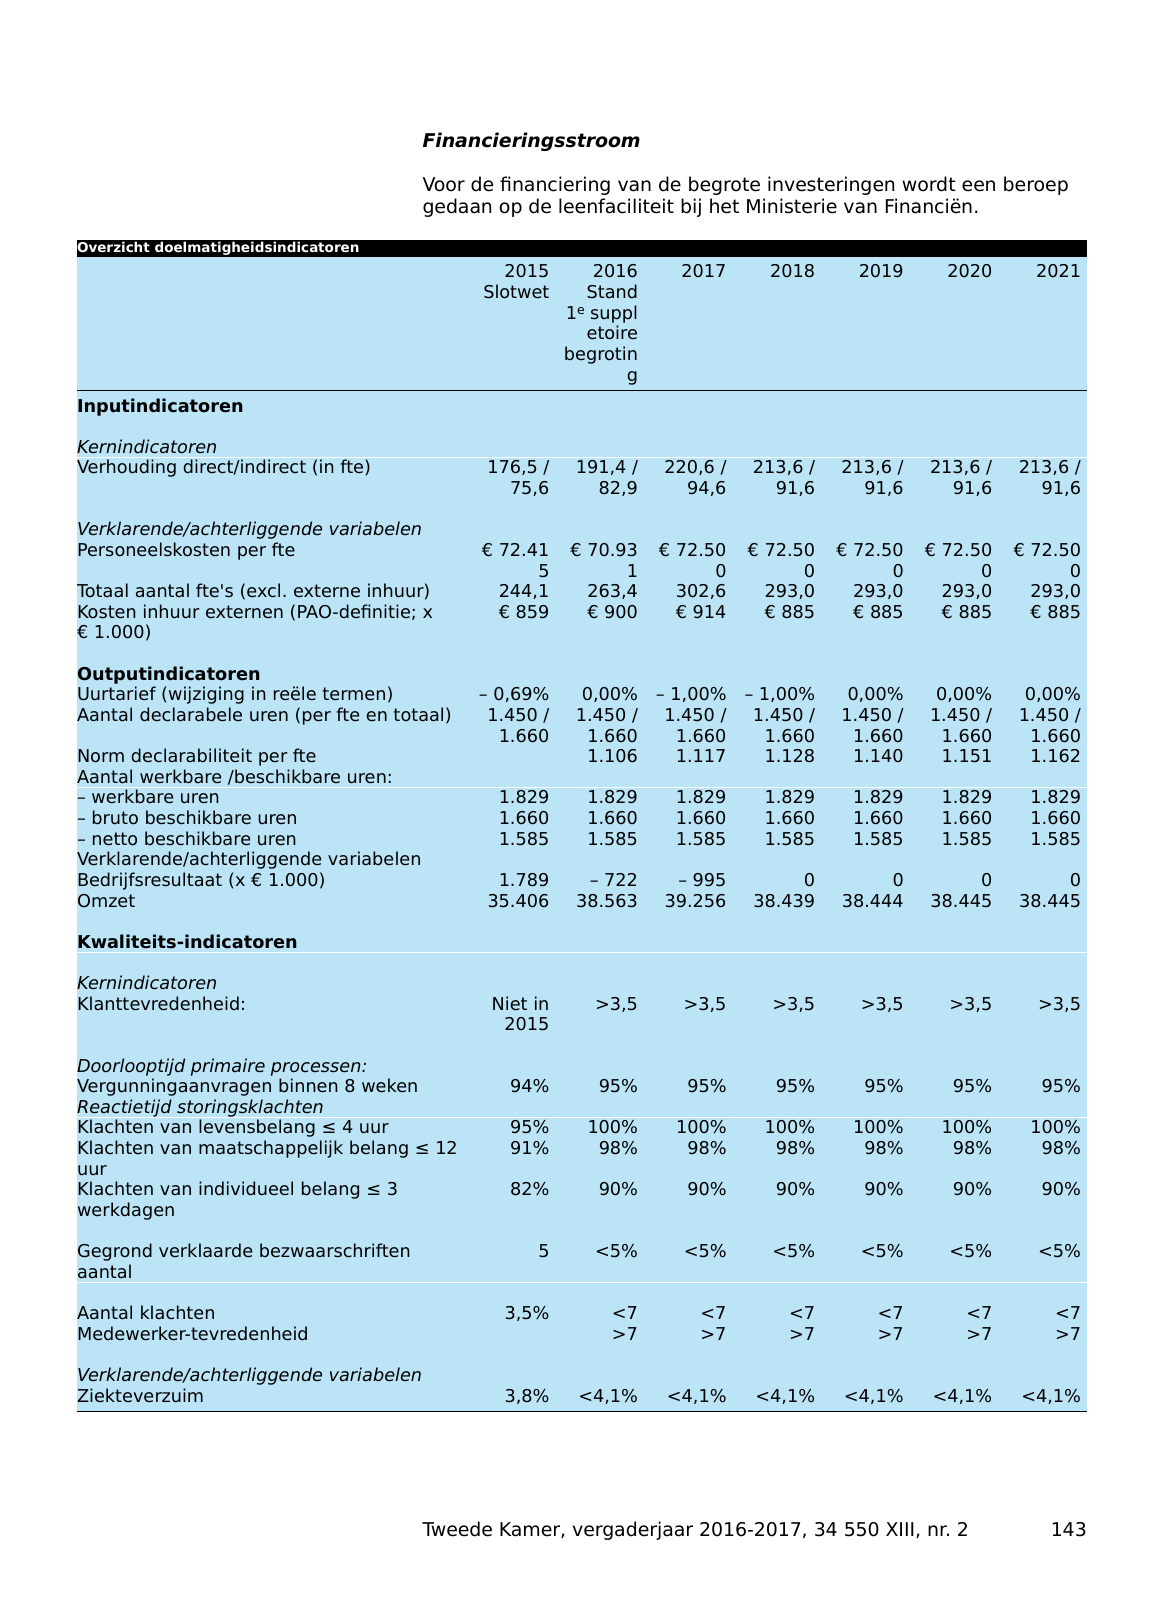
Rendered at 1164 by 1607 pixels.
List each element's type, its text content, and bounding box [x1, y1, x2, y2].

table_cell 2017 [644, 257, 732, 390]
table_cell [466, 416, 555, 437]
table_cell € 885 [909, 602, 998, 643]
table_cell 95% [998, 1076, 1087, 1097]
table_cell [732, 1365, 821, 1386]
table_cell 1.585 [821, 829, 909, 849]
table_cell 1.829 [644, 788, 732, 808]
table_cell Medewerker-tevredenheid [77, 1324, 466, 1344]
table_cell [555, 767, 644, 787]
table_cell [998, 911, 1087, 932]
table_cell 2021 [998, 257, 1087, 390]
table_cell [732, 953, 821, 973]
table_cell 90% [644, 1179, 732, 1221]
table_cell 95% [732, 1076, 821, 1097]
table_cell Verklarende/achterliggende variabelen [77, 849, 466, 870]
table_cell [77, 416, 466, 437]
table_cell 213,6 / 91,6 [909, 458, 998, 499]
table_cell <5% [909, 1241, 998, 1282]
table_cell <5% [644, 1241, 732, 1282]
table_cell [77, 499, 466, 519]
table_cell <7 [732, 1303, 821, 1324]
table_cell [998, 1056, 1087, 1076]
table_cell 1.829 [909, 788, 998, 808]
table_cell [821, 437, 909, 457]
table_cell – 722 [555, 870, 644, 891]
table_cell [644, 643, 732, 664]
table_cell 98% [732, 1138, 821, 1179]
table_cell [821, 1283, 909, 1303]
table_cell [555, 416, 644, 437]
table_cell – netto beschikbare uren [77, 829, 466, 849]
table_cell >3,5 [732, 994, 821, 1035]
table_cell [909, 1097, 998, 1117]
table_cell 100% [732, 1118, 821, 1138]
table_cell 90% [998, 1179, 1087, 1221]
table_cell Aantal werkbare /beschikbare uren: [77, 767, 466, 787]
table_cell 39.256 [644, 891, 732, 911]
table_cell [555, 664, 644, 684]
table_cell – 1,00% [732, 684, 821, 705]
table_cell 5 [466, 1241, 555, 1282]
table_cell [732, 643, 821, 664]
table_cell [644, 1365, 732, 1386]
table_cell [466, 1344, 555, 1365]
table_cell Reactietijd storingsklachten [77, 1097, 466, 1117]
table_cell [909, 1221, 998, 1241]
table_cell [466, 1221, 555, 1241]
table_cell [821, 391, 909, 416]
table_cell Personeelskosten per fte [77, 540, 466, 581]
table_cell >3,5 [909, 994, 998, 1035]
table_cell – 1,00% [644, 684, 732, 705]
table_cell <4,1% [644, 1386, 732, 1411]
table_cell Verklarende/achterliggende variabelen [77, 1365, 466, 1386]
table_cell [644, 416, 732, 437]
table_cell [909, 391, 998, 416]
table_cell Klachten van levensbelang ≤ 4 uur [77, 1118, 466, 1138]
table_cell [732, 1097, 821, 1117]
table_cell 98% [644, 1138, 732, 1179]
table_cell [821, 932, 909, 952]
table_cell 35.406 [466, 891, 555, 911]
table_cell [466, 1365, 555, 1386]
table_cell [466, 643, 555, 664]
table_cell [909, 767, 998, 787]
table_cell € 859 [466, 602, 555, 643]
table_cell [77, 1221, 466, 1241]
table_cell [732, 911, 821, 932]
table_cell 95% [555, 1076, 644, 1097]
table_cell [555, 391, 644, 416]
table_cell 1.151 [909, 746, 998, 767]
table_cell 1.585 [644, 829, 732, 849]
table_cell >3,5 [555, 994, 644, 1035]
table_cell >3,5 [644, 994, 732, 1035]
table_cell Verklarende/achterliggende variabelen [77, 519, 466, 540]
table_cell [732, 1221, 821, 1241]
table_cell € 885 [998, 602, 1087, 643]
table_cell [909, 643, 998, 664]
table_cell <4,1% [821, 1386, 909, 1411]
table_cell [732, 1056, 821, 1076]
table_cell >7 [555, 1324, 644, 1344]
table_cell – werkbare uren [77, 788, 466, 808]
table_cell [998, 643, 1087, 664]
table_cell [732, 664, 821, 684]
table_cell 38.445 [909, 891, 998, 911]
table_cell [555, 849, 644, 870]
table_cell 1.128 [732, 746, 821, 767]
table_cell >7 [644, 1324, 732, 1344]
table_cell Aantal declarabele uren (per fte en totaal) [77, 705, 466, 746]
table_cell 91% [466, 1138, 555, 1179]
table_cell [466, 953, 555, 973]
table_cell [466, 746, 555, 767]
table_cell 1.660 [821, 808, 909, 829]
table_cell 2016 Stand 1e suppletoire begroting [555, 257, 644, 390]
table_cell <4,1% [555, 1386, 644, 1411]
table_cell Uurtarief (wijziging in reële termen) [77, 684, 466, 705]
table_cell 95% [909, 1076, 998, 1097]
table_cell – 0,69% [466, 684, 555, 705]
table_cell <7 [821, 1303, 909, 1324]
table_cell [732, 973, 821, 994]
table_cell 213,6 / 91,6 [998, 458, 1087, 499]
table_cell 0 [909, 870, 998, 891]
table_cell [466, 767, 555, 787]
table_cell [998, 932, 1087, 952]
table_cell [555, 932, 644, 952]
table_cell [644, 973, 732, 994]
table_cell 1.450 / 1.660 [555, 705, 644, 746]
table_cell [998, 1283, 1087, 1303]
table_cell 98% [821, 1138, 909, 1179]
table_cell [909, 953, 998, 973]
table_cell [732, 519, 821, 540]
table_cell 1.660 [732, 808, 821, 829]
table_cell [77, 643, 466, 664]
table_cell <7 [555, 1303, 644, 1324]
table_cell [998, 416, 1087, 437]
table_cell [466, 849, 555, 870]
table_cell [909, 1283, 998, 1303]
text Voor de financiering van de begrote investeringen wordt een beroep gedaan op de leenfaciliteit bij het Ministerie van Financiën. [422, 174, 1087, 218]
table_cell >3,5 [821, 994, 909, 1035]
table_cell [732, 1283, 821, 1303]
table_cell [555, 1056, 644, 1076]
table_cell [998, 767, 1087, 787]
table_cell [644, 664, 732, 684]
table_cell [77, 257, 466, 390]
table_cell Ziekteverzuim [77, 1386, 466, 1411]
table_cell [466, 1035, 555, 1056]
table_cell [732, 1035, 821, 1056]
table_cell <5% [732, 1241, 821, 1282]
table_cell 38.445 [998, 891, 1087, 911]
table_cell [466, 1324, 555, 1344]
table_cell [821, 1344, 909, 1365]
table_cell >7 [732, 1324, 821, 1344]
table_cell >7 [909, 1324, 998, 1344]
table_cell [77, 953, 466, 973]
table_cell 1.140 [821, 746, 909, 767]
table_cell [555, 973, 644, 994]
table_cell [821, 953, 909, 973]
table_cell 90% [555, 1179, 644, 1221]
table_cell 293,0 [998, 581, 1087, 602]
table_cell 293,0 [909, 581, 998, 602]
table_cell <5% [998, 1241, 1087, 1282]
table_cell Inputindicatoren [77, 391, 466, 416]
table_cell [998, 1035, 1087, 1056]
table_cell [909, 499, 998, 519]
table_cell 1.450 / 1.660 [909, 705, 998, 746]
table_cell Totaal aantal fte's (excl. externe inhuur) [77, 581, 466, 602]
table_cell <7 [909, 1303, 998, 1324]
table_cell <4,1% [909, 1386, 998, 1411]
table_cell [732, 416, 821, 437]
table_cell [998, 849, 1087, 870]
table_cell [644, 499, 732, 519]
table_cell [644, 1221, 732, 1241]
table_cell Klachten van maatschappelijk belang ≤ 12 uur [77, 1138, 466, 1179]
table_cell [998, 953, 1087, 973]
table_cell <7 [998, 1303, 1087, 1324]
table_cell [555, 437, 644, 457]
table_cell Aantal klachten [77, 1303, 466, 1324]
table_cell 1.829 [732, 788, 821, 808]
table_cell >7 [998, 1324, 1087, 1344]
table_cell [821, 1056, 909, 1076]
table_cell [821, 1097, 909, 1117]
table_cell [821, 664, 909, 684]
table_cell 1.660 [555, 808, 644, 829]
table_cell [909, 1344, 998, 1365]
table_cell [466, 519, 555, 540]
table_cell 1.660 [466, 808, 555, 829]
table_cell [555, 911, 644, 932]
table_cell 98% [998, 1138, 1087, 1179]
table_cell [998, 1221, 1087, 1241]
table_cell [644, 1056, 732, 1076]
table_cell [466, 499, 555, 519]
table_cell 98% [555, 1138, 644, 1179]
table_cell 220,6 / 94,6 [644, 458, 732, 499]
table_cell € 72.500 [909, 540, 998, 581]
table_cell Klachten van individueel belang ≤ 3 werkdagen [77, 1179, 466, 1221]
table_cell – 995 [644, 870, 732, 891]
table_cell 213,6 / 91,6 [732, 458, 821, 499]
table_cell 100% [821, 1118, 909, 1138]
table_cell 1.585 [555, 829, 644, 849]
table_cell [821, 1365, 909, 1386]
table_cell [466, 1056, 555, 1076]
table_cell [821, 973, 909, 994]
table_cell 0 [998, 870, 1087, 891]
table_cell [821, 911, 909, 932]
table_cell [909, 1035, 998, 1056]
table_cell Verhouding direct/indirect (in fte) [77, 458, 466, 499]
table_cell € 900 [555, 602, 644, 643]
table_cell Kwaliteits-indicatoren [77, 932, 466, 952]
table_cell 82% [466, 1179, 555, 1221]
table_cell 1.585 [732, 829, 821, 849]
table_cell 95% [821, 1076, 909, 1097]
table_cell [555, 953, 644, 973]
table_cell 1.829 [466, 788, 555, 808]
table_cell [909, 437, 998, 457]
table_cell Kernindicatoren [77, 973, 466, 994]
table_cell 293,0 [821, 581, 909, 602]
table_cell 1.450 / 1.660 [644, 705, 732, 746]
table_cell Doorlooptijd primaire processen: [77, 1056, 466, 1076]
table_cell [998, 437, 1087, 457]
table_cell 38.444 [821, 891, 909, 911]
table_cell [821, 1035, 909, 1056]
table_cell [555, 1097, 644, 1117]
table_cell [466, 911, 555, 932]
subtitle Financieringsstroom [422, 130, 1087, 152]
table_cell € 70.931 [555, 540, 644, 581]
table_cell [998, 664, 1087, 684]
table_cell 95% [644, 1076, 732, 1097]
table_header Overzicht doelmatigheidsindicatoren [77, 240, 1087, 256]
table_cell [466, 932, 555, 952]
table_cell Omzet [77, 891, 466, 911]
table_cell Norm declarabiliteit per fte [77, 746, 466, 767]
table_cell [644, 1283, 732, 1303]
table_cell [555, 519, 644, 540]
table_cell 0,00% [555, 684, 644, 705]
table_cell [555, 1365, 644, 1386]
table_cell Gegrond verklaarde bezwaarschriften aantal [77, 1241, 466, 1282]
table_cell € 914 [644, 602, 732, 643]
table_cell 0 [732, 870, 821, 891]
table_cell € 885 [732, 602, 821, 643]
table_cell 2020 [909, 257, 998, 390]
table_cell [998, 1097, 1087, 1117]
table_cell € 885 [821, 602, 909, 643]
table_cell 95% [466, 1118, 555, 1138]
table_cell [909, 932, 998, 952]
table_cell 1.585 [909, 829, 998, 849]
table_cell [77, 1035, 466, 1056]
table_cell [909, 973, 998, 994]
table_cell 2015 Slotwet [466, 257, 555, 390]
table_cell Vergunningaanvragen binnen 8 weken [77, 1076, 466, 1097]
table_cell Kernindicatoren [77, 437, 466, 457]
table_cell [909, 664, 998, 684]
table_cell 244,1 [466, 581, 555, 602]
table_cell [466, 1283, 555, 1303]
table_cell [998, 1365, 1087, 1386]
table_cell Outputindicatoren [77, 664, 466, 684]
table_cell 94% [466, 1076, 555, 1097]
table_cell 0 [821, 870, 909, 891]
table_cell [77, 1283, 466, 1303]
table_cell Bedrijfsresultaat (x € 1.000) [77, 870, 466, 891]
table_cell 302,6 [644, 581, 732, 602]
table_cell [821, 519, 909, 540]
table_cell [821, 1221, 909, 1241]
table_cell [644, 1035, 732, 1056]
table_cell [821, 643, 909, 664]
table_cell 1.162 [998, 746, 1087, 767]
table_cell [909, 1365, 998, 1386]
table_cell Niet in 2015 [466, 994, 555, 1035]
table_cell 1.450 / 1.660 [998, 705, 1087, 746]
table_cell 38.563 [555, 891, 644, 911]
table_cell [644, 1097, 732, 1117]
table_cell 100% [555, 1118, 644, 1138]
table_cell [732, 499, 821, 519]
table_cell [555, 1344, 644, 1365]
table_cell <5% [555, 1241, 644, 1282]
table_cell 38.439 [732, 891, 821, 911]
table_cell 100% [998, 1118, 1087, 1138]
table_cell 100% [644, 1118, 732, 1138]
table_cell € 72.500 [821, 540, 909, 581]
table_cell 1.585 [998, 829, 1087, 849]
table_cell [732, 391, 821, 416]
table_cell 1.106 [555, 746, 644, 767]
table_cell [644, 391, 732, 416]
table_cell 1.660 [644, 808, 732, 829]
table_cell <7 [644, 1303, 732, 1324]
table_cell [644, 849, 732, 870]
table_cell 1.585 [466, 829, 555, 849]
table_cell 1.450 / 1.660 [466, 705, 555, 746]
table_cell 1.829 [555, 788, 644, 808]
table_cell 90% [821, 1179, 909, 1221]
table_cell € 72.500 [644, 540, 732, 581]
table_cell [644, 953, 732, 973]
table_cell [909, 416, 998, 437]
table_cell 0,00% [821, 684, 909, 705]
table_cell [555, 643, 644, 664]
table_cell 98% [909, 1138, 998, 1179]
table_cell [466, 1097, 555, 1117]
table_cell [555, 1283, 644, 1303]
table_cell 213,6 / 91,6 [821, 458, 909, 499]
table_cell 1.450 / 1.660 [821, 705, 909, 746]
table_cell [555, 1221, 644, 1241]
table_cell [644, 767, 732, 787]
table_cell 1.660 [998, 808, 1087, 829]
table_cell € 72.500 [998, 540, 1087, 581]
table_cell € 72.500 [732, 540, 821, 581]
table_cell [732, 767, 821, 787]
table_cell [909, 849, 998, 870]
table_cell 1.829 [998, 788, 1087, 808]
table_cell [555, 1035, 644, 1056]
table_cell 1.450 / 1.660 [732, 705, 821, 746]
table_cell [821, 767, 909, 787]
table_cell [644, 911, 732, 932]
table_cell 100% [909, 1118, 998, 1138]
table_cell – bruto beschikbare uren [77, 808, 466, 829]
table_cell 1.660 [909, 808, 998, 829]
table_cell [998, 519, 1087, 540]
table_cell [909, 1056, 998, 1076]
table_cell [909, 911, 998, 932]
table_cell 293,0 [732, 581, 821, 602]
table_cell [998, 1344, 1087, 1365]
table_cell 1.829 [821, 788, 909, 808]
table_cell 176,5 / 75,6 [466, 458, 555, 499]
table_cell 191,4 / 82,9 [555, 458, 644, 499]
table_cell € 72.415 [466, 540, 555, 581]
table_cell 1.789 [466, 870, 555, 891]
table_cell [998, 391, 1087, 416]
table_cell [466, 391, 555, 416]
table_cell [732, 932, 821, 952]
table_cell [555, 499, 644, 519]
table_cell 3,8% [466, 1386, 555, 1411]
table_cell 90% [732, 1179, 821, 1221]
table_cell 2019 [821, 257, 909, 390]
table_cell [644, 932, 732, 952]
table_cell [77, 911, 466, 932]
table_cell 263,4 [555, 581, 644, 602]
table_cell Kosten inhuur externen (PAO-definitie; x € 1.000) [77, 602, 466, 643]
table_cell [998, 499, 1087, 519]
table_cell Klanttevredenheid: [77, 994, 466, 1035]
table_cell [732, 849, 821, 870]
table_cell <5% [821, 1241, 909, 1282]
table_cell [466, 664, 555, 684]
table_cell 1.117 [644, 746, 732, 767]
table_cell [821, 416, 909, 437]
table_cell 0,00% [998, 684, 1087, 705]
table_cell [644, 1344, 732, 1365]
table_cell [732, 437, 821, 457]
table_cell [821, 499, 909, 519]
table_cell 0,00% [909, 684, 998, 705]
table_cell [732, 1344, 821, 1365]
table_cell 2018 [732, 257, 821, 390]
table_cell [821, 849, 909, 870]
table_cell [466, 437, 555, 457]
table_cell [998, 973, 1087, 994]
table_cell 90% [909, 1179, 998, 1221]
table_cell [77, 1344, 466, 1365]
table_cell [644, 519, 732, 540]
table_cell [909, 519, 998, 540]
table_cell >3,5 [998, 994, 1087, 1035]
table_cell <4,1% [732, 1386, 821, 1411]
table_cell [644, 437, 732, 457]
table_cell [466, 973, 555, 994]
table_cell <4,1% [998, 1386, 1087, 1411]
table_cell 3,5% [466, 1303, 555, 1324]
table_cell >7 [821, 1324, 909, 1344]
